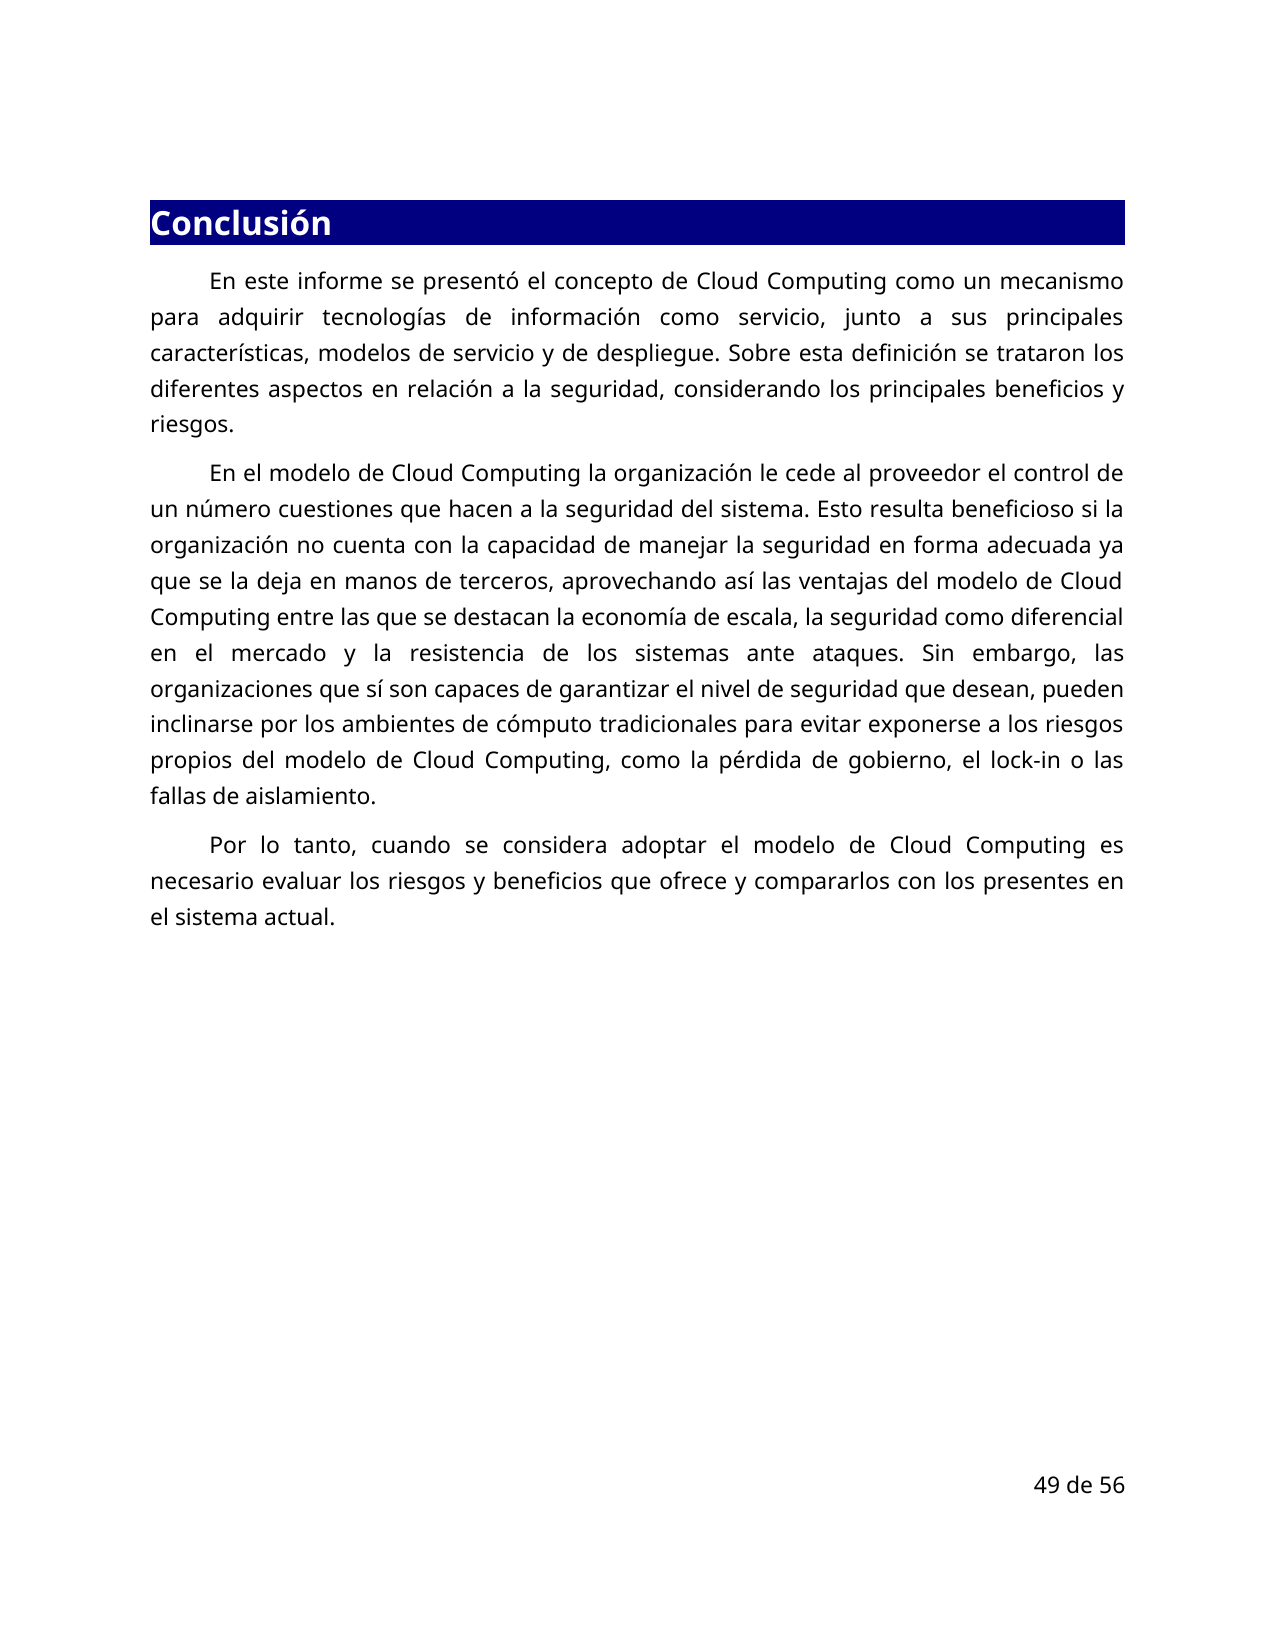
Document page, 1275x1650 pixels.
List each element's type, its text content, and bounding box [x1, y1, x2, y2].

subtitle Conclusión [150, 200, 1125, 245]
text Por lo tanto, cuando se considera adoptar el modelo de Cloud Computing es necesario evaluar los riesgos y beneficios que ofrece y compararlos con los presentes en el sistema actual. [150, 829, 1125, 932]
text En el modelo de Cloud Computing la organización le cede al proveedor el control de un número cuestiones que hacen a la seguridad del sistema. Esto resulta beneficioso si la organización no cuenta con la capacidad de manejar la seguridad en forma adecuada ya que se la deja en manos de terceros, aprovechando así las ventajas del modelo de Cloud Computing entre las que se destacan la economía de escala, la seguridad como diferencial en el mercado y la resistencia de los sistemas ante ataques. Sin embargo, las organizaciones que sí son capaces de garantizar el nivel de seguridad que desean, pueden inclinarse por los ambientes de cómputo tradicionales para evitar exponerse a los riesgos propios del modelo de Cloud Computing, como la pérdida de gobierno, el lock-in o las fallas de aislamiento. [150, 457, 1125, 812]
text En este informe se presentó el concepto de Cloud Computing como un mecanismo para adquirir tecnologías de información como servicio, junto a sus principales características, modelos de servicio y de despliegue. Sobre esta definición se trataron los diferentes aspectos en relación a la seguridad, considerando los principales beneficios y riesgos. [150, 265, 1125, 440]
